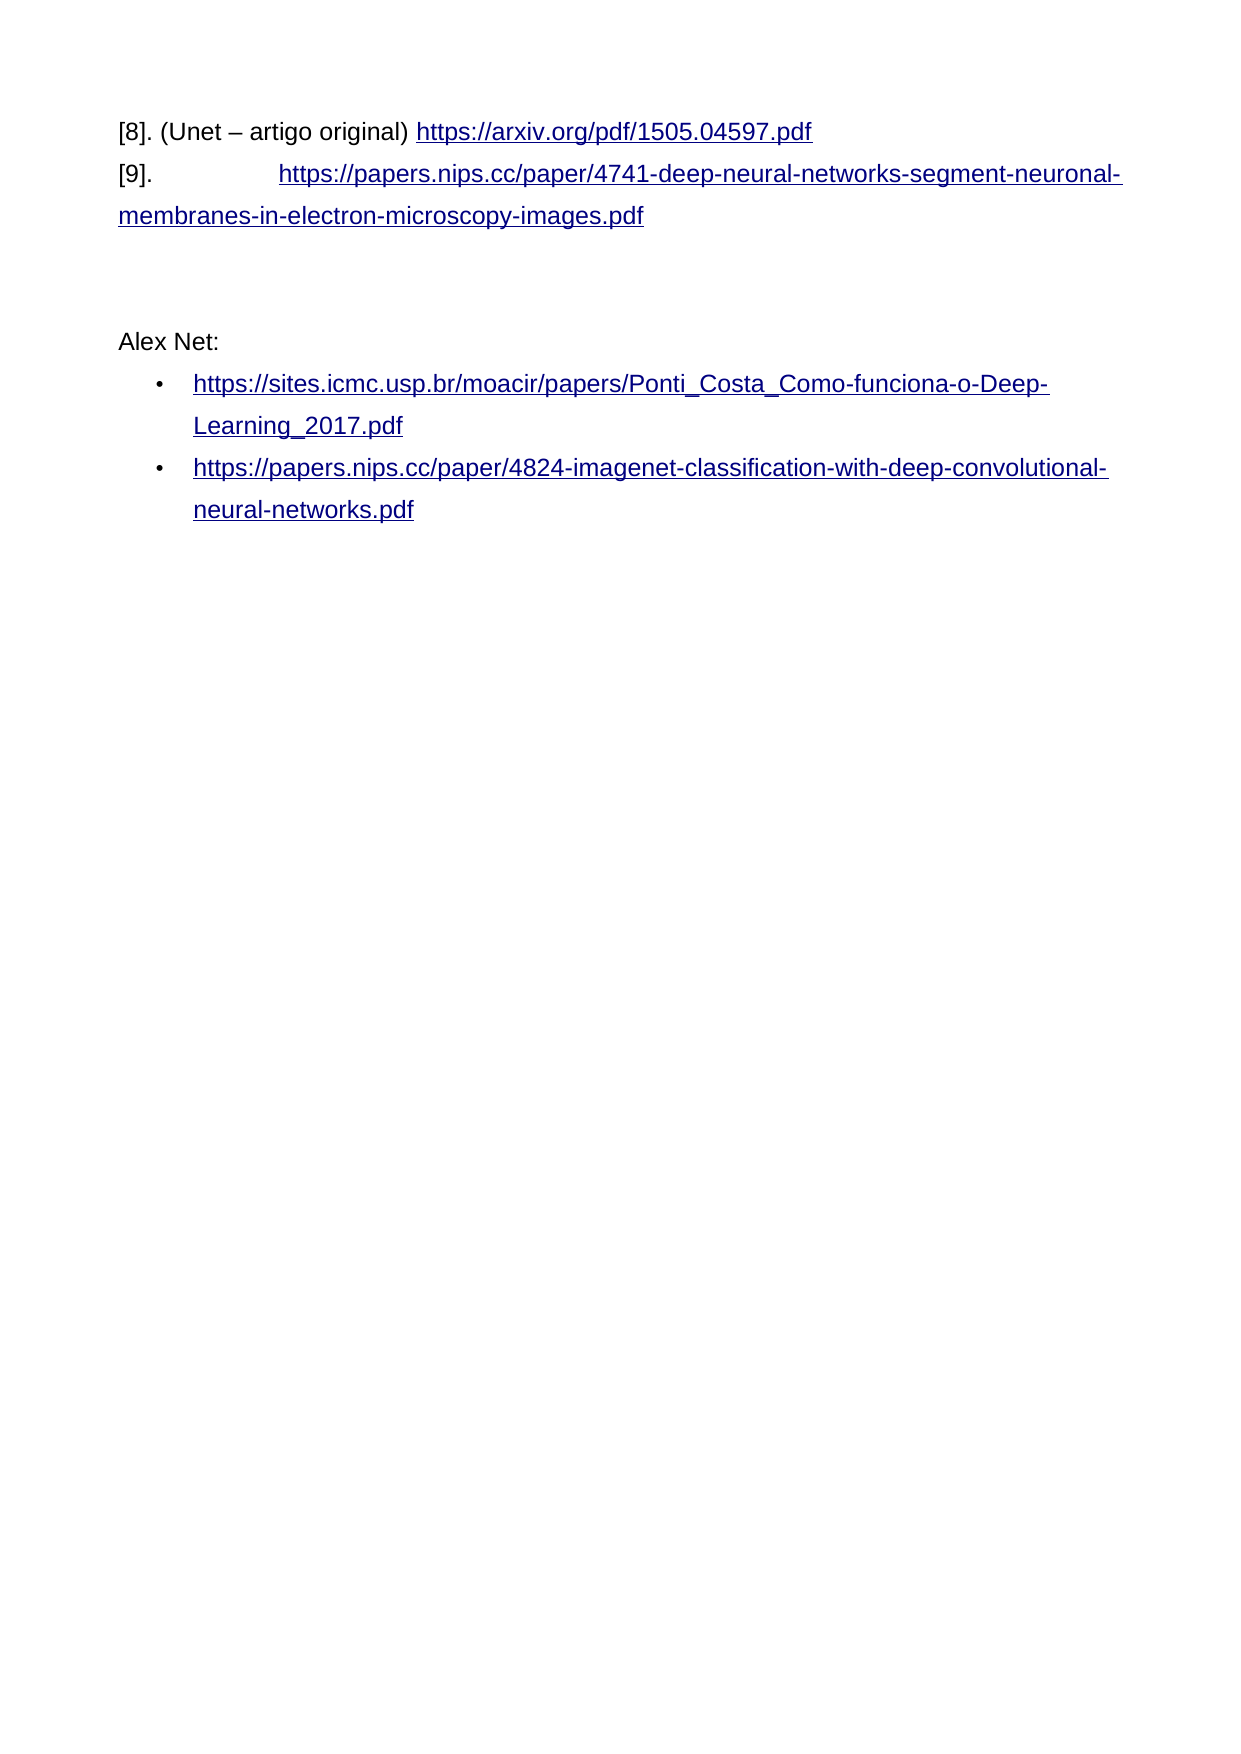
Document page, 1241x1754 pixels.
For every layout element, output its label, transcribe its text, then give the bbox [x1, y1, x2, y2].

list https://sites.icmc.usp.br/moacir/papers/Ponti_Costa_Como-funciona-o-Deep-Learning_2017.pdf [156, 370, 1122, 440]
text Alex Net: [118, 328, 1122, 356]
text [8]. (Unet – artigo original) https://arxiv.org/pdf/1505.04597.pdf [118, 118, 1122, 146]
list https://papers.nips.cc/paper/4824-imagenet-classification-with-deep-convolutional-neural-networks.pdf [156, 454, 1122, 524]
text [9]. https://papers.nips.cc/paper/4741-deep-neural-networks-segment-neuronal-membranes-in-electron-microscopy-images.pdf [118, 160, 1122, 230]
